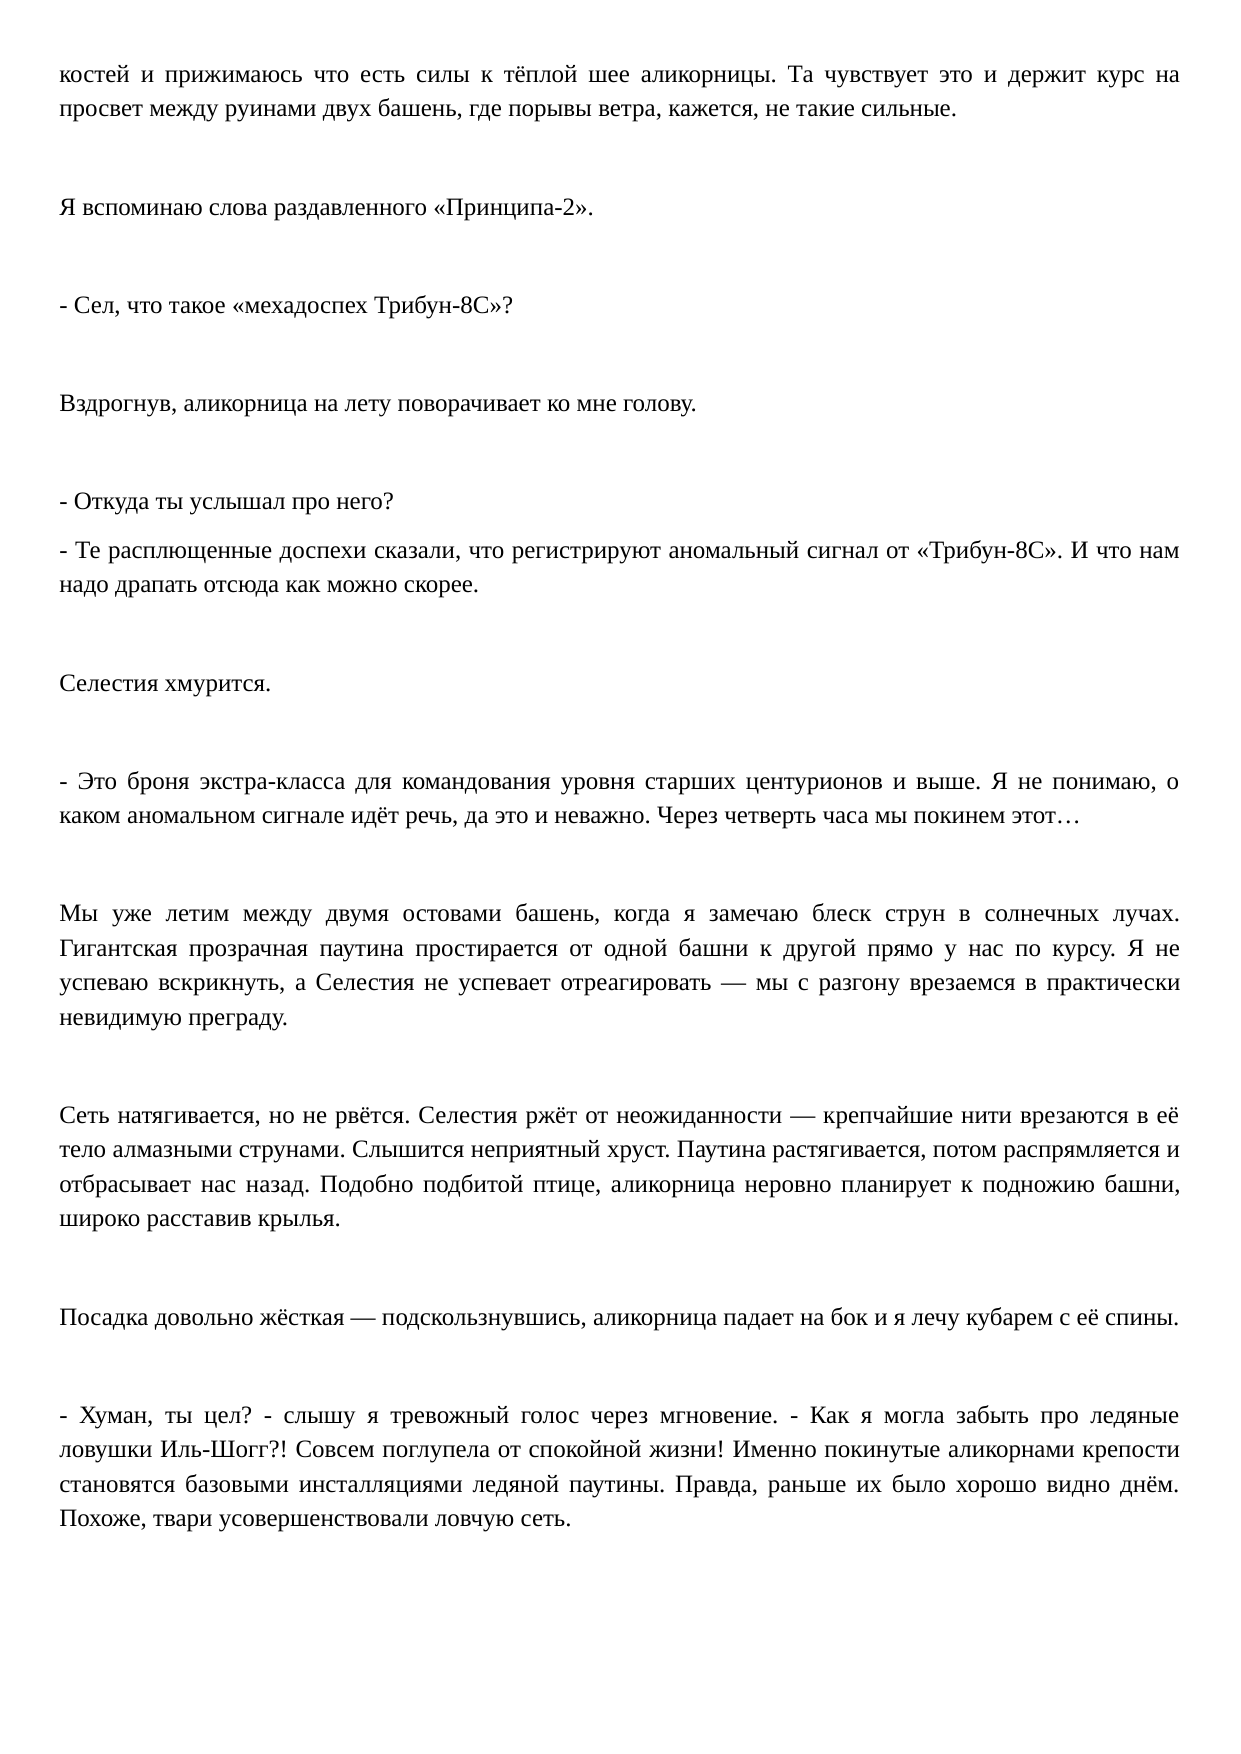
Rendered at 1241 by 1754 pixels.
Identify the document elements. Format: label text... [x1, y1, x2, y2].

text Вздрогнув, аликорница на лету поворачивает ко мне голову. [59, 388, 1181, 417]
text - Откуда ты услышал про него? [59, 486, 1181, 515]
text костей и прижимаюсь что есть силы к тёплой шее аликорницы. Та чувствует это и держит курс на просвет между руинами двух башень, где порывы ветра, кажется, не такие сильные. [59, 59, 1181, 122]
text Селестия хмурится. [59, 668, 1181, 696]
text Посадка довольно жёсткая — подскользнувшись, аликорница падает на бок и я лечу кубарем с её спины. [59, 1302, 1181, 1330]
text - Те расплющенные доспехи сказали, что регистрируют аномальный сигнал от «Трибун-8С». И что нам надо драпать отсюда как можно скорее. [59, 535, 1181, 598]
text Мы уже летим между двумя остовами башень, когда я замечаю блеск струн в солнечных лучах. Гигантская прозрачная паутина простирается от одной башни к другой прямо у нас по курсу. Я не успеваю вскрикнуть, а Селестия не успевает отреагировать — мы с разгону врезаемся в практически невидимую преграду. [59, 898, 1181, 1031]
text Я вспоминаю слова раздавленного «Принципа-2». [59, 192, 1181, 220]
text - Хуман, ты цел? - слышу я тревожный голос через мгновение. - Как я могла забыть про ледяные ловушки Иль-Шогг?! Совсем поглупела от спокойной жизни! Именно покинутые аликорнами крепости становятся базовыми инсталляциями ледяной паутины. Правда, раньше их было хорошо видно днём. Похоже, твари усовершенствовали ловчую сеть. [59, 1400, 1181, 1532]
text Сеть натягивается, но не рвётся. Селестия ржёт от неожиданности — крепчайшие нити врезаются в её тело алмазными струнами. Слышится неприятный хруст. Паутина растягивается, потом распрямляется и отбрасывает нас назад. Подобно подбитой птице, аликорница неровно планирует к подножию башни, широко расставив крылья. [59, 1100, 1181, 1232]
text - Это броня экстра-класса для командования уровня старших центурионов и выше. Я не понимаю, о каком аномальном сигнале идёт речь, да это и неважно. Через четверть часа мы покинем этот… [59, 766, 1181, 829]
text - Сел, что такое «мехадоспех Трибун-8С»? [59, 290, 1181, 318]
